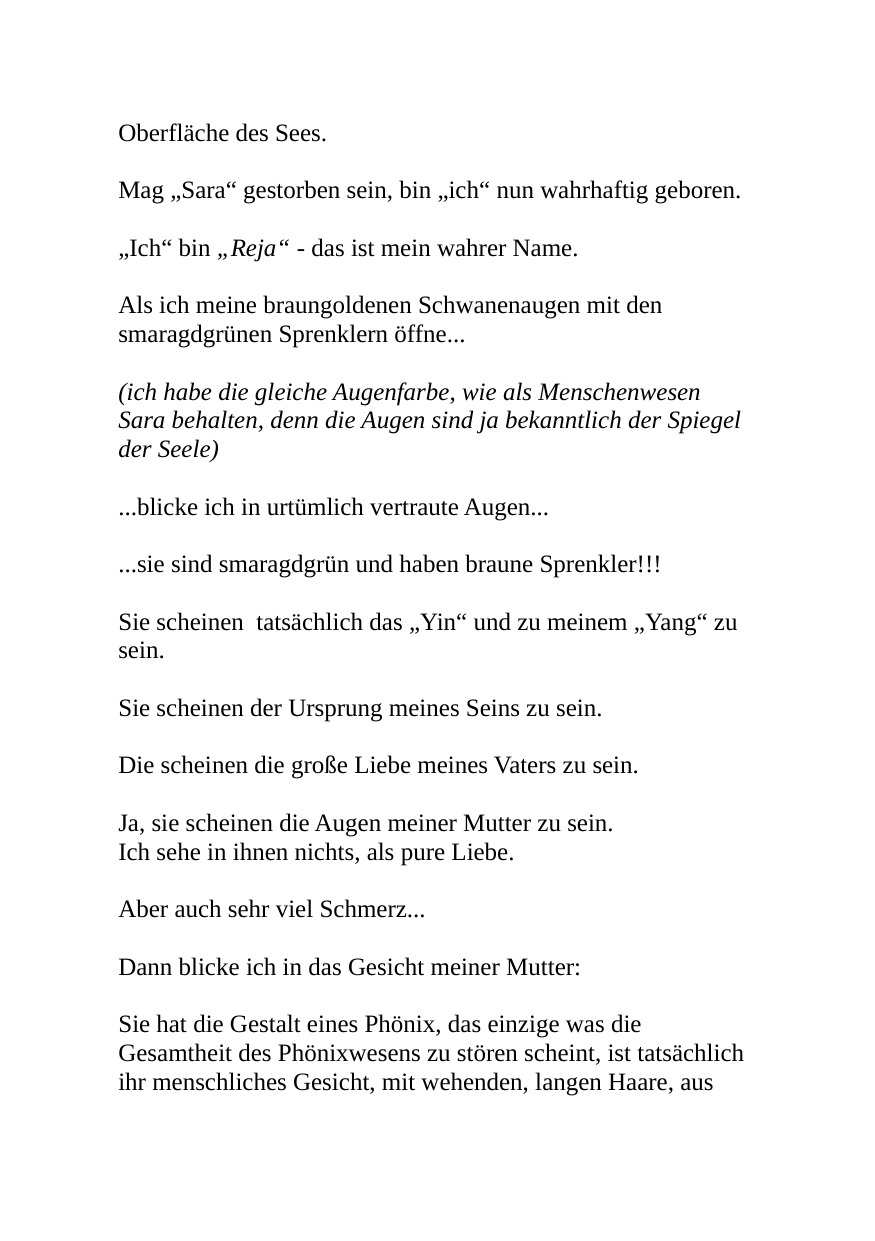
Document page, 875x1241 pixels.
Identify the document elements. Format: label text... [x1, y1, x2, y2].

text Als ich meine braungoldenen Schwanenaugen mit den smaragdgrünen Sprenklern öffne... [118, 291, 756, 348]
text Sie hat die Gestalt eines Phönix, das einzige was die Gesamtheit des Phönixwesens zu stören scheint, ist tatsächlich ihr menschliches Gesicht, mit wehenden, langen Haare, aus [118, 1009, 756, 1096]
text Ja, sie scheinen die Augen meiner Mutter zu sein. [118, 808, 756, 837]
text Ich sehe in ihnen nichts, als pure Liebe. [118, 837, 756, 866]
text Die scheinen die große Liebe meines Vaters zu sein. [118, 751, 756, 779]
text Dann blicke ich in das Gesicht meiner Mutter: [118, 952, 756, 981]
text „Ich“ bin „Reja“ - das ist mein wahrer Name. [118, 233, 756, 262]
text ...blicke ich in urtümlich vertraute Augen... [118, 492, 756, 521]
text Oberfläche des Sees. [118, 118, 756, 147]
text ...sie sind smaragdgrün und haben braune Sprenkler!!! [118, 549, 756, 578]
text Sie scheinen der Ursprung meines Seins zu sein. [118, 693, 756, 722]
text (ich habe die gleiche Augenfarbe, wie als Menschenwesen Sara behalten, denn die Augen sind ja bekanntlich der Spiegel der Seele) [118, 377, 756, 463]
text Aber auch sehr viel Schmerz... [118, 894, 756, 923]
text Sie scheinen tatsächlich das „Yin“ und zu meinem „Yang“ zu sein. [118, 607, 756, 664]
text Mag „Sara“ gestorben sein, bin „ich“ nun wahrhaftig geboren. [118, 176, 756, 204]
